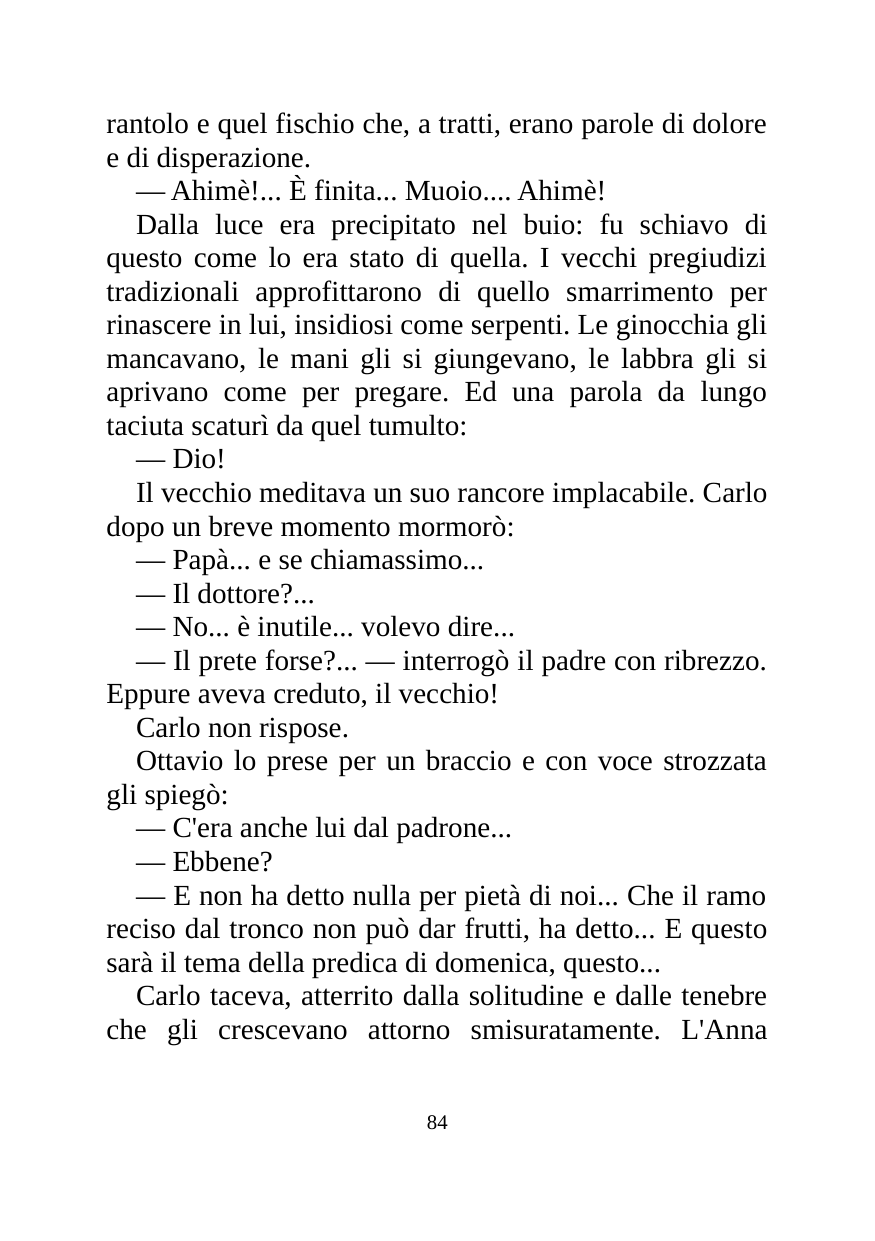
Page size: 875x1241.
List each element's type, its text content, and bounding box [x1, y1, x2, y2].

text Carlo non rispose. [106, 710, 768, 743]
text Carlo taceva, atterrito dalla solitudine e dalle tenebre che gli crescevano attorno smisuratamente. L'Anna [106, 978, 768, 1045]
text — Il dottore?... [106, 576, 768, 609]
text — Papà... e se chiamassimo... [106, 542, 768, 576]
text — Il prete forse?... — interrogò il padre con ribrezzo. Eppure aveva creduto, il vecchio! [106, 643, 768, 710]
text Ottavio lo prese per un braccio e con voce strozzata gli spiegò: [106, 743, 768, 811]
text — No... è inutile... volevo dire... [106, 609, 768, 643]
text — C'era anche lui dal padrone... [106, 811, 768, 844]
text Dalla luce era precipitato nel buio: fu schiavo di questo come lo era stato di quella. I vecchi pregiudizi tradizionali approfittarono di quello smarrimento per rinascere in lui, insidiosi come serpenti. Le ginocchia gli mancavano, le mani gli si giungevano, le labbra gli si aprivano come per pregare. Ed una parola da lungo taciuta scaturì da quel tumulto: [106, 207, 768, 442]
text Il vecchio meditava un suo rancore implacabile. Carlo dopo un breve momento mormorò: [106, 475, 768, 542]
text rantolo e quel fischio che, a tratti, erano parole di dolore e di disperazione. [106, 106, 768, 173]
text — E non ha detto nulla per pietà di noi... Che il ramo reciso dal tronco non può dar frutti, ha detto... E questo sarà il tema della predica di domenica, questo... [106, 878, 768, 978]
text — Ahimè!... È finita... Muoio.... Ahimè! [106, 173, 768, 207]
text — Dio! [106, 442, 768, 475]
text — Ebbene? [106, 844, 768, 878]
